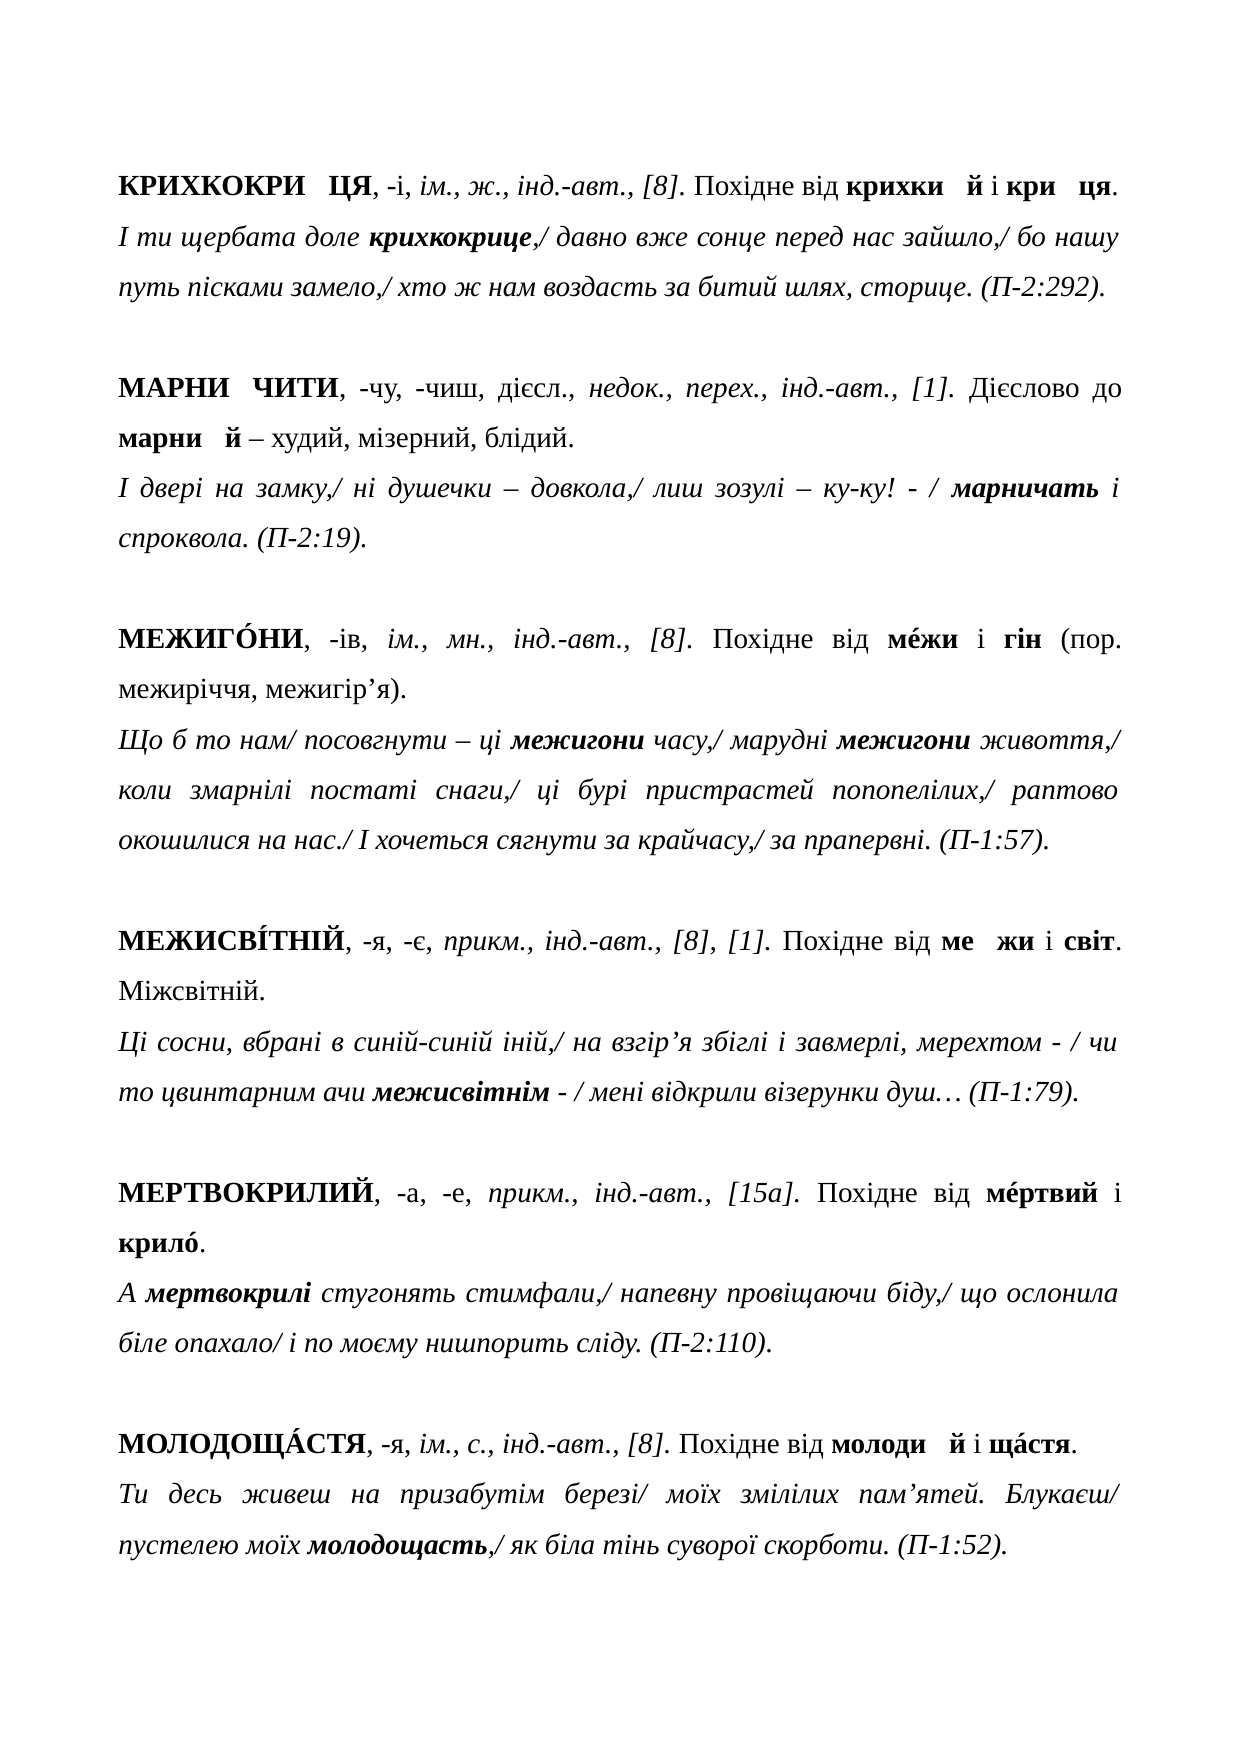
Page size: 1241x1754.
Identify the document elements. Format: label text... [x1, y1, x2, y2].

text Ці сосни, вбрані в синій-синій іній,/ на взгір’я збіглі і завмерлі, мерехтом - / чи то цвинтарним ачи межисвітнім - / мені відкрили візерунки душ… (П-1:79). [118, 1024, 1122, 1108]
text Ти десь живеш на призабутім березі/ моїх змілілих пам’ятей. Блукаєш/ пустелею моїх молодощасть,/ як біла тінь суворої скорботи. (П-1:52). [118, 1477, 1122, 1560]
text Мертвокрилий, -а, -е, прикм., інд.-авт., [15а]. Похідне від мéртвий і крилó. [118, 1175, 1122, 1258]
text І двері на замку,/ ні душечки – довкола,/ лиш зозулі – ку-ку! - / марничать і спроквола. (П-2:19). [118, 470, 1122, 554]
text Марничити, -чу, -чиш, дієсл., недок., перех., інд.-авт., [1]. Дієслово до марний – худий, мізерний, блідий. [118, 370, 1122, 453]
text Межисвíтній, -я, -є, прикм., інд.-авт., [8], [1]. Похідне від межи і світ. Міжсвітній. [118, 923, 1122, 1007]
text Крихкокриця, -і, ім., ж., інд.-авт., [8]. Похідне від крихкий і криця. [118, 168, 1122, 202]
text Молодощáстя, -я, ім., с., інд.-авт., [8]. Похідне від молодий і щáстя. [118, 1426, 1122, 1460]
text А мертвокрилі стугонять стимфали,/ напевну провіщаючи біду,/ що ослонила біле опахало/ і по моєму нишпорить сліду. (П-2:110). [118, 1275, 1122, 1359]
text Що б то нам/ посовгнути – ці межигони часу,/ марудні межигони живоття,/ коли змарнілі постаті снаги,/ ці бурі пристрастей попопелілих,/ раптово окошилися на нас./ І хочеться сягнути за крайчасу,/ за прапервні. (П-1:57). [118, 722, 1122, 856]
text Межигóни, -ів, ім., мн., інд.-авт., [8]. Похідне від мéжи і гін (пор. межиріччя, межигір’я). [118, 621, 1122, 705]
text І ти щербата доле крихкокрице,/ давно вже сонце перед нас зайшло,/ бо нашу путь пісками замело,/ хто ж нам воздасть за битий шлях, сторице. (П-2:292). [118, 219, 1122, 303]
